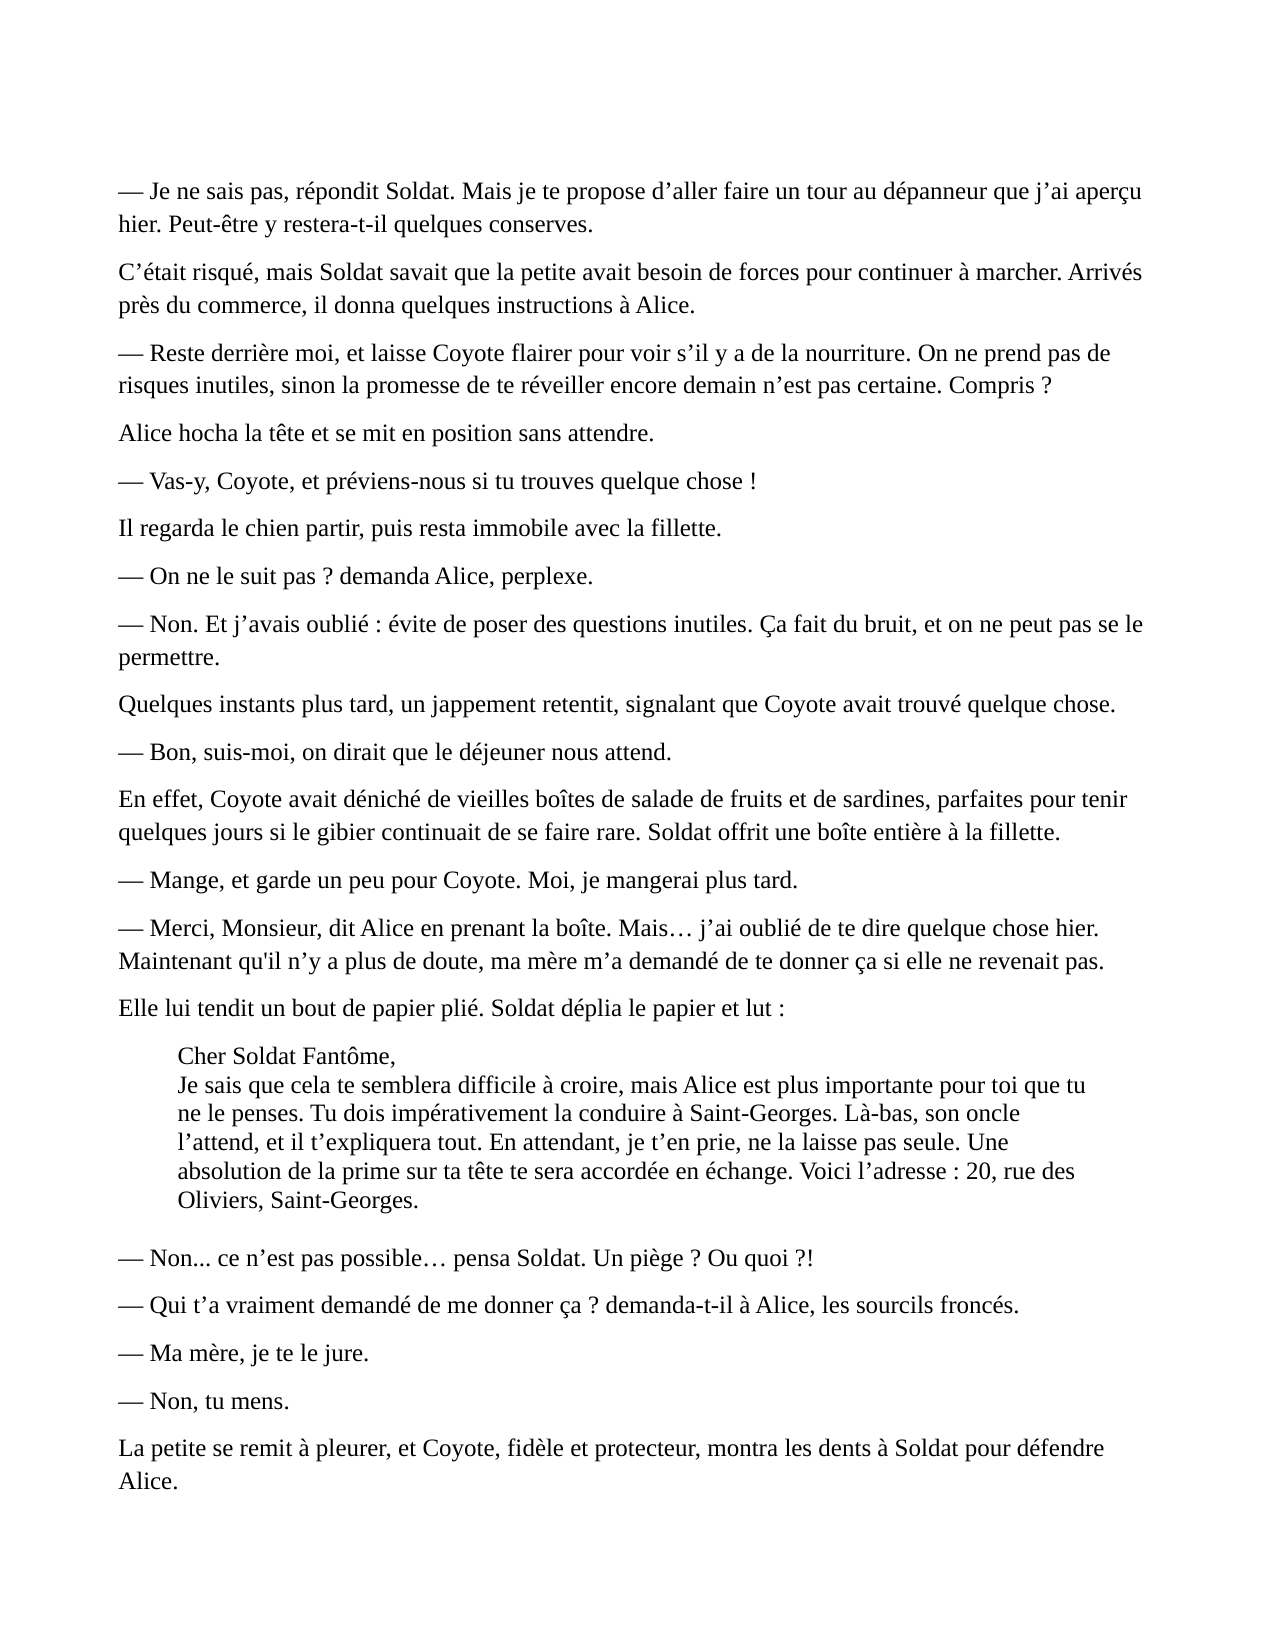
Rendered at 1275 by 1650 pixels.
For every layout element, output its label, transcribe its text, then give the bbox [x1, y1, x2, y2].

text Alice hocha la tête et se mit en position sans attendre. [118, 418, 1157, 447]
text — Ma mère, je te le jure. [118, 1338, 1157, 1367]
text — Qui t’a vraiment demandé de me donner ça ? demanda-t-il à Alice, les sourcils froncés. [118, 1291, 1157, 1319]
text — Non... ce n’est pas possible… pensa Soldat. Un piège ? Ou quoi ?! [118, 1243, 1157, 1272]
text — Non, tu mens. [118, 1386, 1157, 1414]
text — Vas-y, Coyote, et préviens-nous si tu trouves quelque chose ! [118, 466, 1157, 494]
text — Reste derrière moi, et laisse Coyote flairer pour voir s’il y a de la nourriture. On ne prend pas de risques inutiles, sinon la promesse de te réveiller encore demain n’est pas certaine. Compris ? [118, 338, 1157, 399]
text — Merci, Monsieur, dit Alice en prenant la boîte. Mais… j’ai oublié de te dire quelque chose hier. Maintenant qu'il n’y a plus de doute, ma mère m’a demandé de te donner ça si elle ne revenait pas. [118, 913, 1157, 974]
text La petite se remit à pleurer, et Coyote, fidèle et protecteur, montra les dents à Soldat pour défendre Alice. [118, 1433, 1157, 1495]
text Elle lui tendit un bout de papier plié. Soldat déplia le papier et lut : [118, 993, 1157, 1022]
text Quelques instants plus tard, un jappement retentit, signalant que Coyote avait trouvé quelque chose. [118, 689, 1157, 718]
text — Bon, suis-moi, on dirait que le déjeuner nous attend. [118, 737, 1157, 766]
text — Non. Et j’avais oublié : évite de poser des questions inutiles. Ça fait du bruit, et on ne peut pas se le permettre. [118, 609, 1157, 670]
text — Je ne sais pas, répondit Soldat. Mais je te propose d’aller faire un tour au dépanneur que j’ai aperçu hier. Peut-être y restera-t-il quelques conserves. [118, 176, 1157, 238]
text Cher Soldat Fantôme, Je sais que cela te semblera difficile à croire, mais Alice est plus importante pour toi que tu ne le penses. Tu dois impérativement la conduire à Saint-Georges. Là-bas, son oncle l’attend, et il t’expliquera tout. En attendant, je t’en prie, ne la laisse pas seule. Une absolution de la prime sur ta tête te sera accordée en échange. Voici l’adresse : 20, rue des Oliviers, Saint-Georges. [177, 1041, 1098, 1213]
text En effet, Coyote avait déniché de vieilles boîtes de salade de fruits et de sardines, parfaites pour tenir quelques jours si le gibier continuait de se faire rare. Soldat offrit une boîte entière à la fillette. [118, 784, 1157, 846]
text — Mange, et garde un peu pour Coyote. Moi, je mangerai plus tard. [118, 865, 1157, 894]
text — On ne le suit pas ? demanda Alice, perplexe. [118, 561, 1157, 590]
text Il regarda le chien partir, puis resta immobile avec la fillette. [118, 513, 1157, 542]
text C’était risqué, mais Soldat savait que la petite avait besoin de forces pour continuer à marcher. Arrivés près du commerce, il donna quelques instructions à Alice. [118, 257, 1157, 319]
